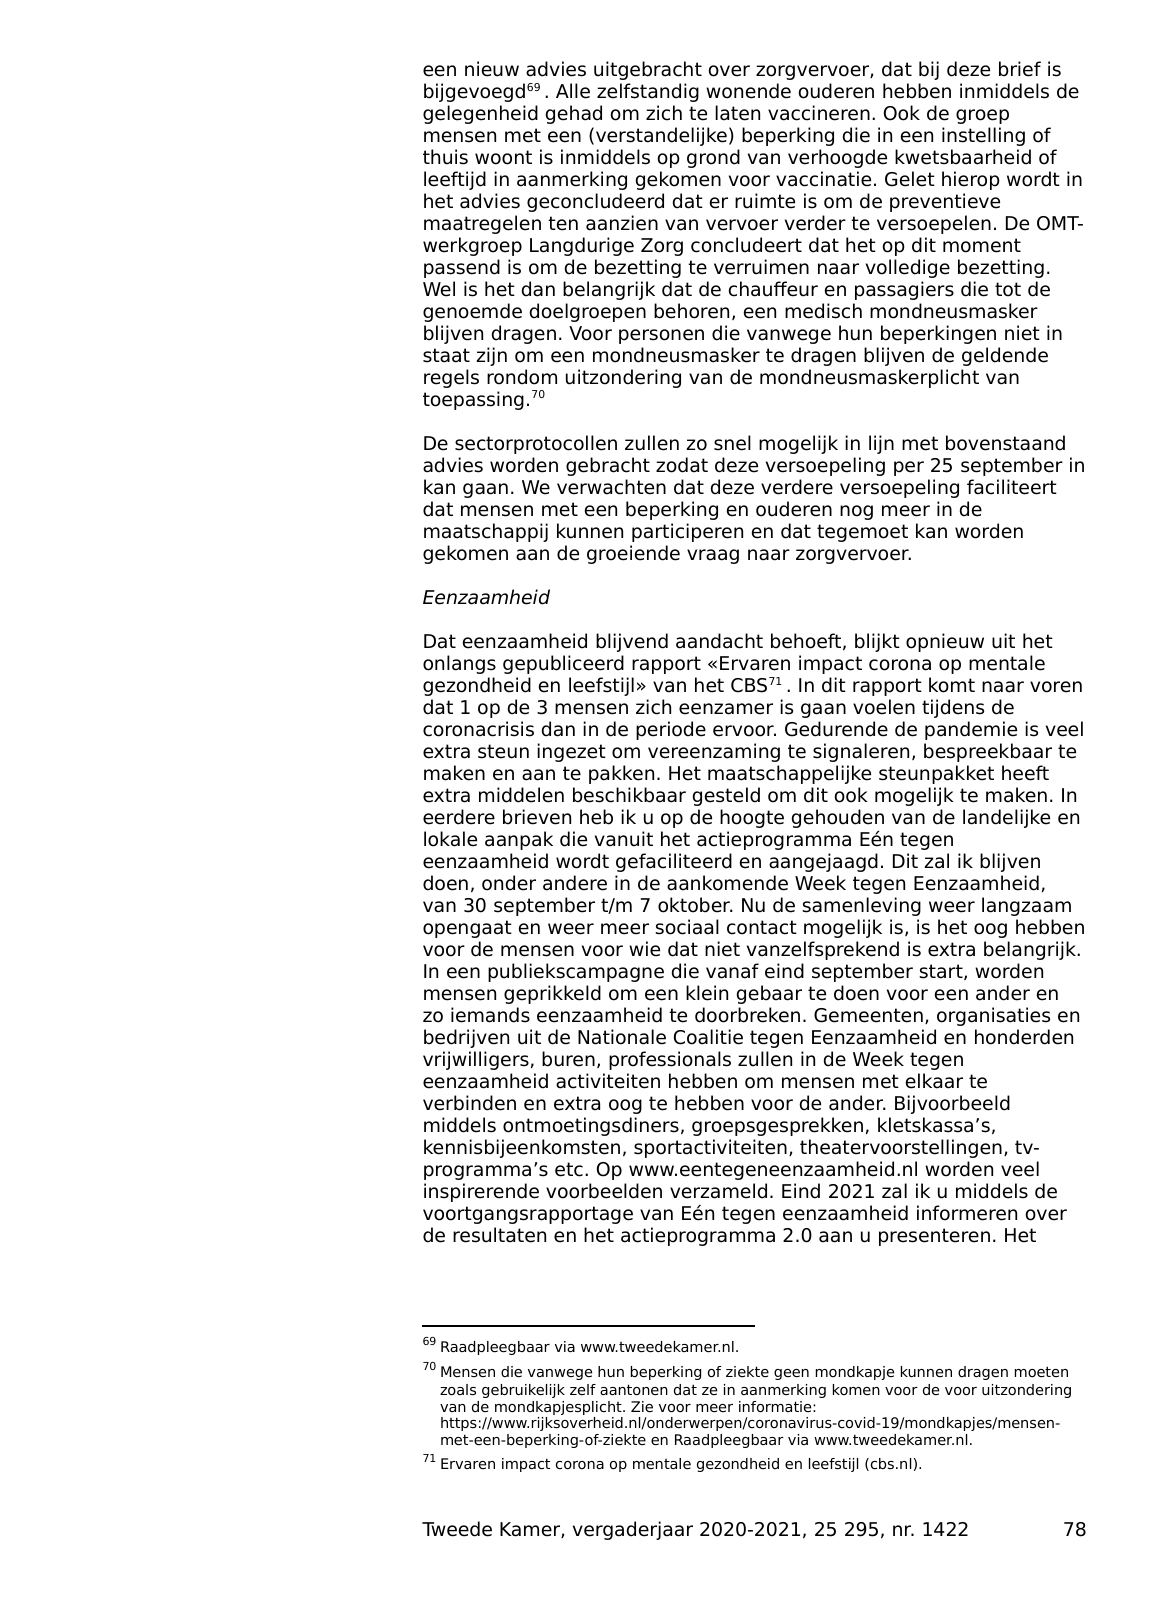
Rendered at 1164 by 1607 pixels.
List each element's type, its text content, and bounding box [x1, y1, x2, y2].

text Raadpleegbaar via www.tweedekamer.nl. [422, 1335, 1087, 1357]
text Ervaren impact corona op mentale gezondheid en leefstijl (cbs.nl). [422, 1452, 1087, 1474]
text De sectorprotocollen zullen zo snel mogelijk in lijn met bovenstaand advies worden gebracht zodat deze versoepeling per 25 september in kan gaan. We verwachten dat deze verdere versoepeling faciliteert dat mensen met een beperking en ouderen nog meer in de maatschappij kunnen participeren en dat tegemoet kan worden gekomen aan de groeiende vraag naar zorgvervoer. [422, 433, 1087, 565]
subtitle Eenzaamheid [422, 587, 1087, 609]
text een nieuw advies uitgebracht over zorgvervoer, dat bij deze brief is bijgevoegd. Alle zelfstandig wonende ouderen hebben inmiddels de gelegenheid gehad om zich te laten vaccineren. Ook de groep mensen met een (verstandelijke) beperking die in een instelling of thuis woont is inmiddels op grond van verhoogde kwetsbaarheid of leeftijd in aanmerking gekomen voor vaccinatie. Gelet hierop wordt in het advies geconcludeerd dat er ruimte is om de preventieve maatregelen ten aanzien van vervoer verder te versoepelen. De OMT-werkgroep Langdurige Zorg concludeert dat het op dit moment passend is om de bezetting te verruimen naar volledige bezetting. Wel is het dan belangrijk dat de chauffeur en passagiers die tot de genoemde doelgroepen behoren, een medisch mondneusmasker blijven dragen. Voor personen die vanwege hun beperkingen niet in staat zijn om een mondneusmasker te dragen blijven de geldende regels rondom uitzondering van de mondneusmaskerplicht van toepassing. [422, 59, 1087, 411]
text Mensen die vanwege hun beperking of ziekte geen mondkapje kunnen dragen moeten zoals gebruikelijk zelf aantonen dat ze in aanmerking komen voor de voor uitzondering van de mondkapjesplicht. Zie voor meer informatie: https://www.rijksoverheid.nl/onderwerpen/coronavirus-covid-19/mondkapjes/mensen-met-een-beperking-of-ziekte en Raadpleegbaar via www.tweedekamer.nl. [422, 1360, 1087, 1449]
text Dat eenzaamheid blijvend aandacht behoeft, blijkt opnieuw uit het onlangs gepubliceerd rapport «Ervaren impact corona op mentale gezondheid en leefstijl» van het CBS. In dit rapport komt naar voren dat 1 op de 3 mensen zich eenzamer is gaan voelen tijdens de coronacrisis dan in de periode ervoor. Gedurende de pandemie is veel extra steun ingezet om vereenzaming te signaleren, bespreekbaar te maken en aan te pakken. Het maatschappelijke steunpakket heeft extra middelen beschikbaar gesteld om dit ook mogelijk te maken. In eerdere brieven heb ik u op de hoogte gehouden van de landelijke en lokale aanpak die vanuit het actieprogramma Eén tegen eenzaamheid wordt gefaciliteerd en aangejaagd. Dit zal ik blijven doen, onder andere in de aankomende Week tegen Eenzaamheid, van 30 september t/m 7 oktober. Nu de samenleving weer langzaam opengaat en weer meer sociaal contact mogelijk is, is het oog hebben voor de mensen voor wie dat niet vanzelfsprekend is extra belangrijk. In een publiekscampagne die vanaf eind september start, worden mensen geprikkeld om een klein gebaar te doen voor een ander en zo iemands eenzaamheid te doorbreken. Gemeenten, organisaties en bedrijven uit de Nationale Coalitie tegen Eenzaamheid en honderden vrijwilligers, buren, professionals zullen in de Week tegen eenzaamheid activiteiten hebben om mensen met elkaar te verbinden en extra oog te hebben voor de ander. Bijvoorbeeld middels ontmoetingsdiners, groepsgesprekken, kletskassa’s, kennisbijeenkomsten, sportactiviteiten, theatervoorstellingen, tv-programma’s etc. Op www.eentegeneenzaamheid.nl worden veel inspirerende voorbeelden verzameld. Eind 2021 zal ik u middels de voortgangsrapportage van Eén tegen eenzaamheid informeren over de resultaten en het actieprogramma 2.0 aan u presenteren. Het [422, 631, 1087, 1247]
